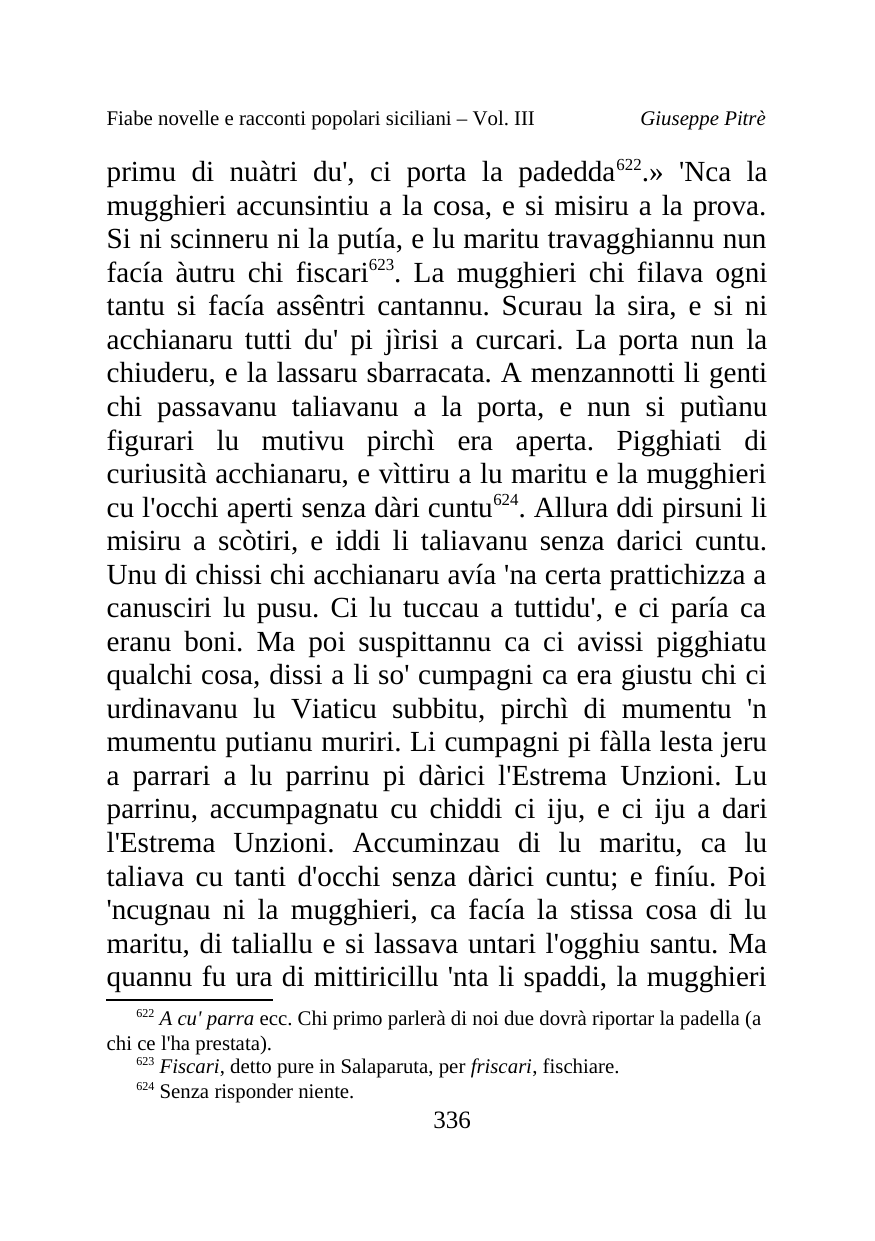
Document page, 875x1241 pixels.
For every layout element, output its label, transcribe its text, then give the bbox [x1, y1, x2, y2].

text A cu' parra ecc. Chi primo parlerà di noi due dovrà riportar la padella (a chi ce l'ha prestata). [106, 1006, 768, 1054]
text Fiscari, detto pure in Salaparuta, per friscari, fischiare. [106, 1054, 768, 1078]
text primu di nuàtri du', ci porta la padedda.» 'Nca la mugghieri accunsintiu a la cosa, e si misiru a la prova. Si ni scinneru ni la putía, e lu maritu travagghiannu nun facía àutru chi fiscari. La mugghieri chi filava ogni tantu si facía assêntri cantannu. Scurau la sira, e si ni acchianaru tutti du' pi jìrisi a curcari. La porta nun la chiuderu, e la lassaru sbarracata. A menzannotti li genti chi passavanu taliavanu a la porta, e nun si putìanu figurari lu mutivu pirchì era aperta. Pigghiati di curiusità acchianaru, e vìttiru a lu maritu e la mugghieri cu l'occhi aperti senza dàri cuntu. Allura ddi pirsuni li misiru a scòtiri, e iddi li taliavanu senza darici cuntu. Unu di chissi chi acchianaru avía 'na certa prattichizza a canusciri lu pusu. Ci lu tuccau a tuttidu', e ci paría ca eranu boni. Ma poi suspittannu ca ci avissi pigghiatu qualchi cosa, dissi a li so' cumpagni ca era giustu chi ci urdinavanu lu Viaticu subbitu, pirchì di mumentu 'n mumentu putianu muriri. Li cumpagni pi fàlla lesta jeru a parrari a lu parrinu pi dàrici l'Estrema Unzioni. Lu parrinu, accumpagnatu cu chiddi ci iju, e ci iju a dari l'Estrema Unzioni. Accuminzau di lu maritu, ca lu taliava cu tanti d'occhi senza dàrici cuntu; e finíu. Poi 'ncugnau ni la mugghieri, ca facía la stissa cosa di lu maritu, di taliallu e si lassava untari l'ogghiu santu. Ma quannu fu ura di mittiricillu 'nta li spaddi, la mugghieri [106, 154, 768, 993]
text Senza risponder niente. [106, 1078, 768, 1103]
